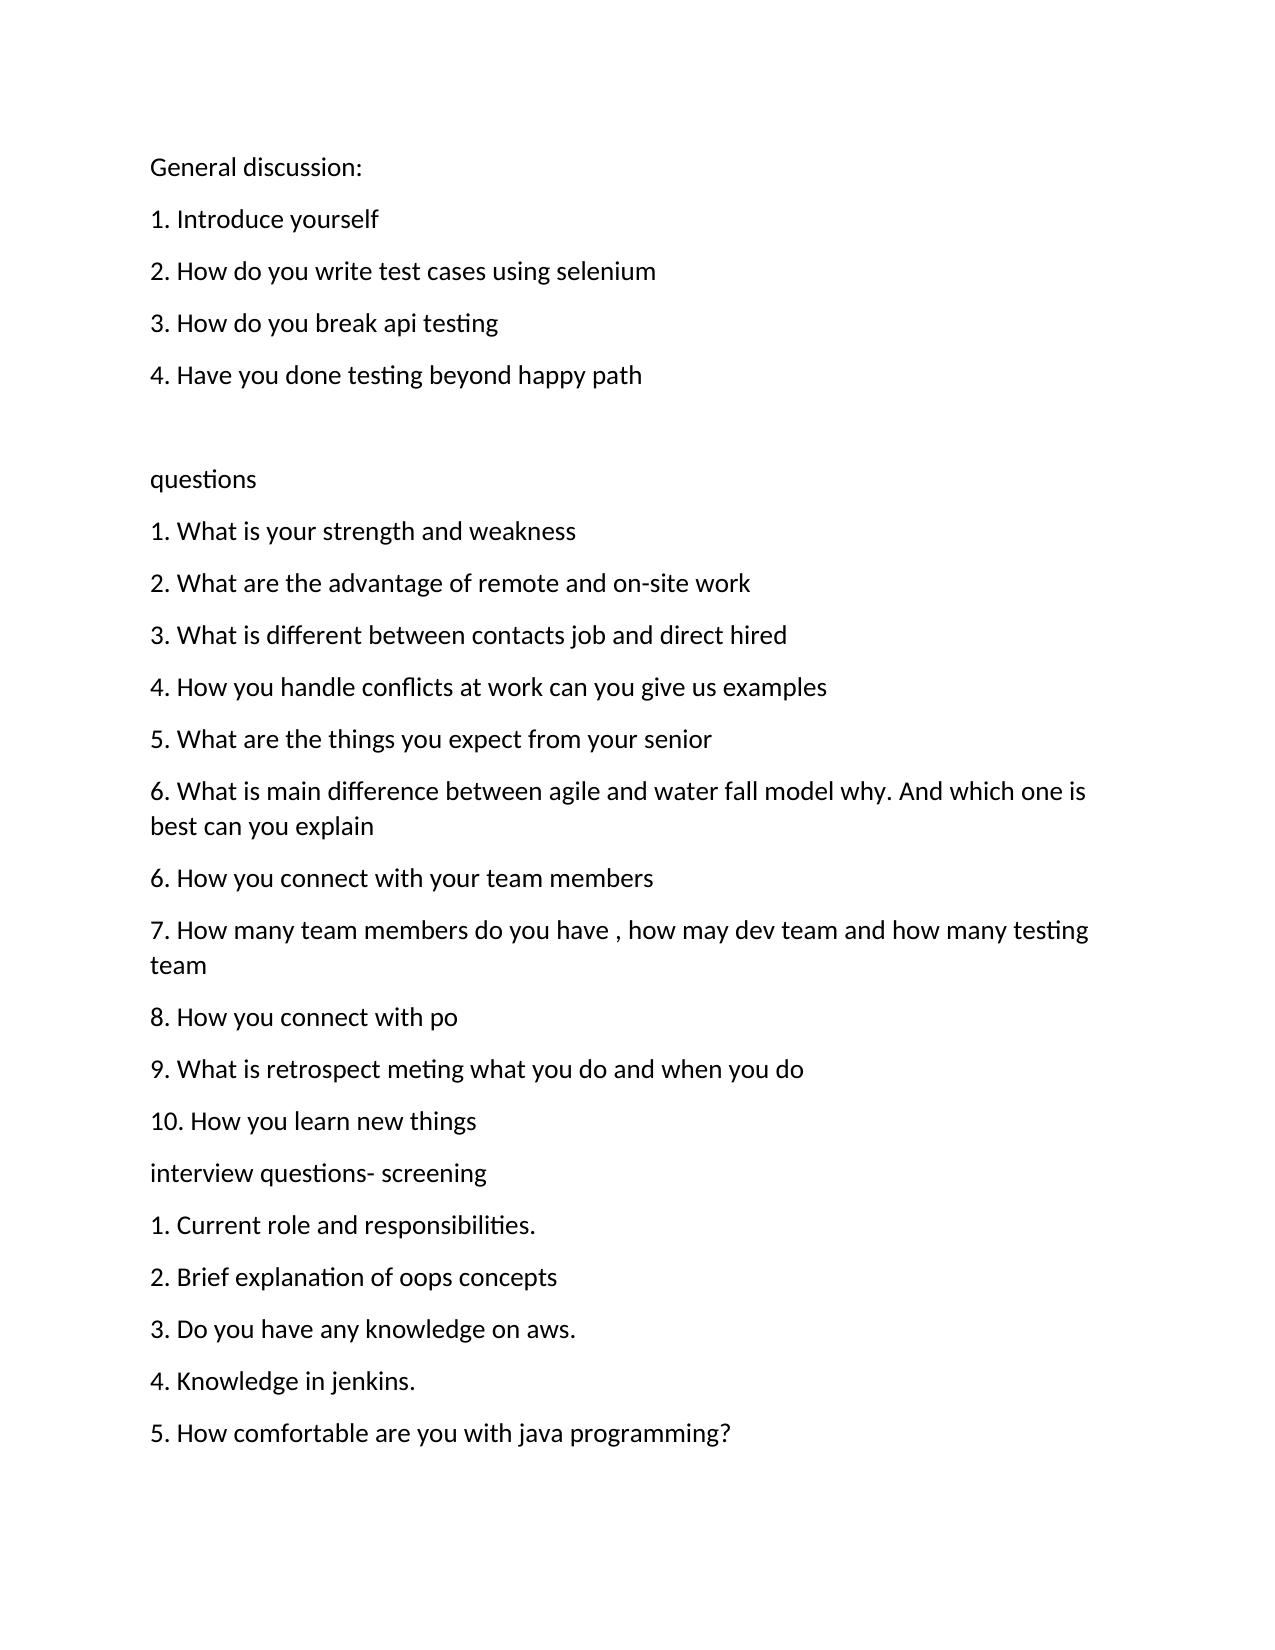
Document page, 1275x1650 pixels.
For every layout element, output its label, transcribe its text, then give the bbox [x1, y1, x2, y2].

text 3. What is different between contacts job and direct hired [150, 618, 1125, 651]
text 4. How you handle conflicts at work can you give us examples [150, 670, 1125, 703]
text General discussion: [150, 150, 1125, 183]
text 10. How you learn new things [150, 1104, 1125, 1137]
text 1. Current role and responsibilities. [150, 1208, 1125, 1241]
text interview questions- screening [150, 1156, 1125, 1189]
text 5. What are the things you expect from your senior [150, 722, 1125, 755]
text questions [150, 462, 1125, 495]
text 2. Brief explanation of oops concepts [150, 1260, 1125, 1293]
text 2. What are the advantage of remote and on-site work [150, 566, 1125, 599]
text 4. Have you done testing beyond happy path [150, 358, 1125, 391]
text 4. Knowledge in jenkins. [150, 1364, 1125, 1397]
text 1. Introduce yourself [150, 202, 1125, 235]
text 2. How do you write test cases using selenium [150, 254, 1125, 287]
text 5. How comfortable are you with java programming? [150, 1416, 1125, 1449]
text 3. How do you break api testing [150, 306, 1125, 339]
text 3. Do you have any knowledge on aws. [150, 1312, 1125, 1345]
text 6. How you connect with your team members [150, 861, 1125, 894]
text 6. What is main difference between agile and water fall model why. And which one is best can you explain [150, 774, 1125, 842]
text 9. What is retrospect meting what you do and when you do [150, 1052, 1125, 1085]
text 1. What is your strength and weakness [150, 514, 1125, 547]
text 8. How you connect with po [150, 1000, 1125, 1033]
text 7. How many team members do you have , how may dev team and how many testing team [150, 913, 1125, 981]
